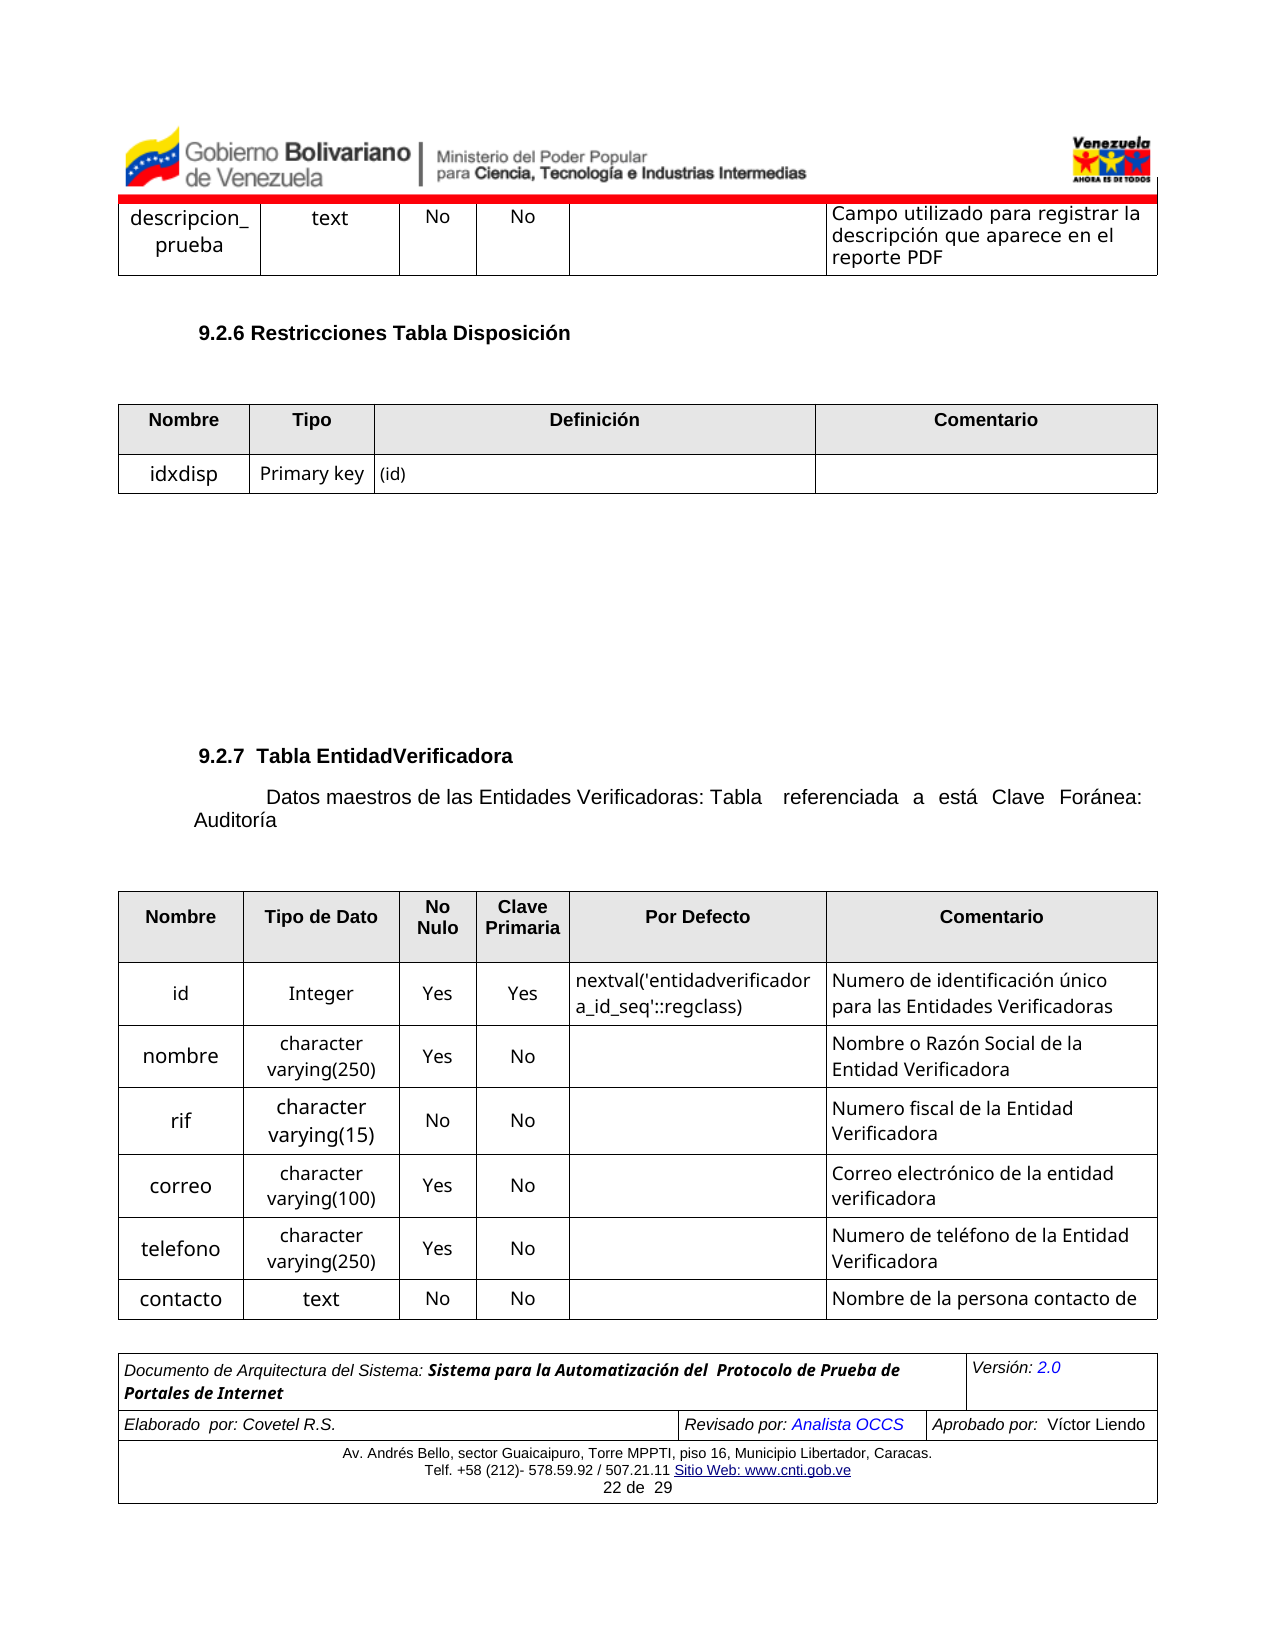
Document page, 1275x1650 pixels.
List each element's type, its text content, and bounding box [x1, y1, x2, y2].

table_cell No [477, 1026, 569, 1087]
text Datos maestros de las Entidades Verificadoras: Tabla referenciada a está Clave Foránea: Auditoría [118, 786, 1157, 832]
table_cell id [119, 963, 243, 1024]
table_cell character varying(250) [244, 1026, 399, 1087]
table_cell nombre [119, 1026, 243, 1087]
table_header Definición [375, 405, 815, 454]
table_cell No [477, 1218, 569, 1279]
table_cell No [477, 1088, 569, 1154]
table_cell No [400, 204, 476, 275]
table_cell [816, 455, 1157, 493]
table_cell [570, 1218, 826, 1279]
table_cell (id) [375, 455, 815, 493]
table_header Comentario [816, 405, 1157, 454]
table_cell rif [119, 1088, 243, 1154]
table_cell No [477, 204, 569, 275]
table_cell Integer [244, 963, 399, 1024]
table_cell Numero de teléfono de la Entidad Verificadora [827, 1218, 1157, 1279]
picture [118, 118, 1157, 204]
table_cell text [261, 204, 399, 275]
table_header Nombre [119, 892, 243, 962]
table_cell Yes [400, 1026, 476, 1087]
table_header Por Defecto [570, 892, 826, 962]
table_cell Primary key [250, 455, 374, 493]
table_header Nombre [119, 405, 249, 454]
table_cell Campo utilizado para registrar la descripción que aparece en el reporte PDF [827, 204, 1157, 275]
table_cell Numero de identificación único para las Entidades Verificadoras [827, 963, 1157, 1024]
table_cell [570, 1155, 826, 1217]
table_cell Numero fiscal de la Entidad Verificadora [827, 1088, 1157, 1154]
table_cell Yes [400, 1155, 476, 1217]
table_cell text [244, 1280, 399, 1318]
table_cell idxdisp [119, 455, 249, 493]
table_cell [570, 204, 826, 275]
table_header Tipo [250, 405, 374, 454]
subtitle Tabla EntidadVerificadora [192, 745, 1157, 768]
table_header No Nulo [400, 892, 476, 962]
subtitle Restricciones Tabla Disposición [192, 322, 1157, 345]
table_header Comentario [827, 892, 1157, 962]
table_cell Yes [477, 963, 569, 1024]
table_cell descripcion_prueba [119, 204, 260, 275]
table_cell No [400, 1280, 476, 1318]
table_cell nextval('entidadverificadora_id_seq'::regclass) [570, 963, 826, 1024]
table_cell Yes [400, 1218, 476, 1279]
table_cell No [477, 1155, 569, 1217]
table_cell contacto [119, 1280, 243, 1318]
table_cell Nombre de la persona contacto de [827, 1280, 1157, 1318]
table_cell No [477, 1280, 569, 1318]
table_cell Yes [400, 963, 476, 1024]
table_cell [570, 1026, 826, 1087]
table_cell Correo electrónico de la entidad verificadora [827, 1155, 1157, 1217]
table_cell character varying(100) [244, 1155, 399, 1217]
table_cell [570, 1088, 826, 1154]
table_cell correo [119, 1155, 243, 1217]
table_cell telefono [119, 1218, 243, 1279]
table_cell character varying(250) [244, 1218, 399, 1279]
table_cell [570, 1280, 826, 1318]
table_cell Nombre o Razón Social de la Entidad Verificadora [827, 1026, 1157, 1087]
table_cell character varying(15) [244, 1088, 399, 1154]
table_header Tipo de Dato [244, 892, 399, 962]
table_cell No [400, 1088, 476, 1154]
table_header Clave Primaria [477, 892, 569, 962]
